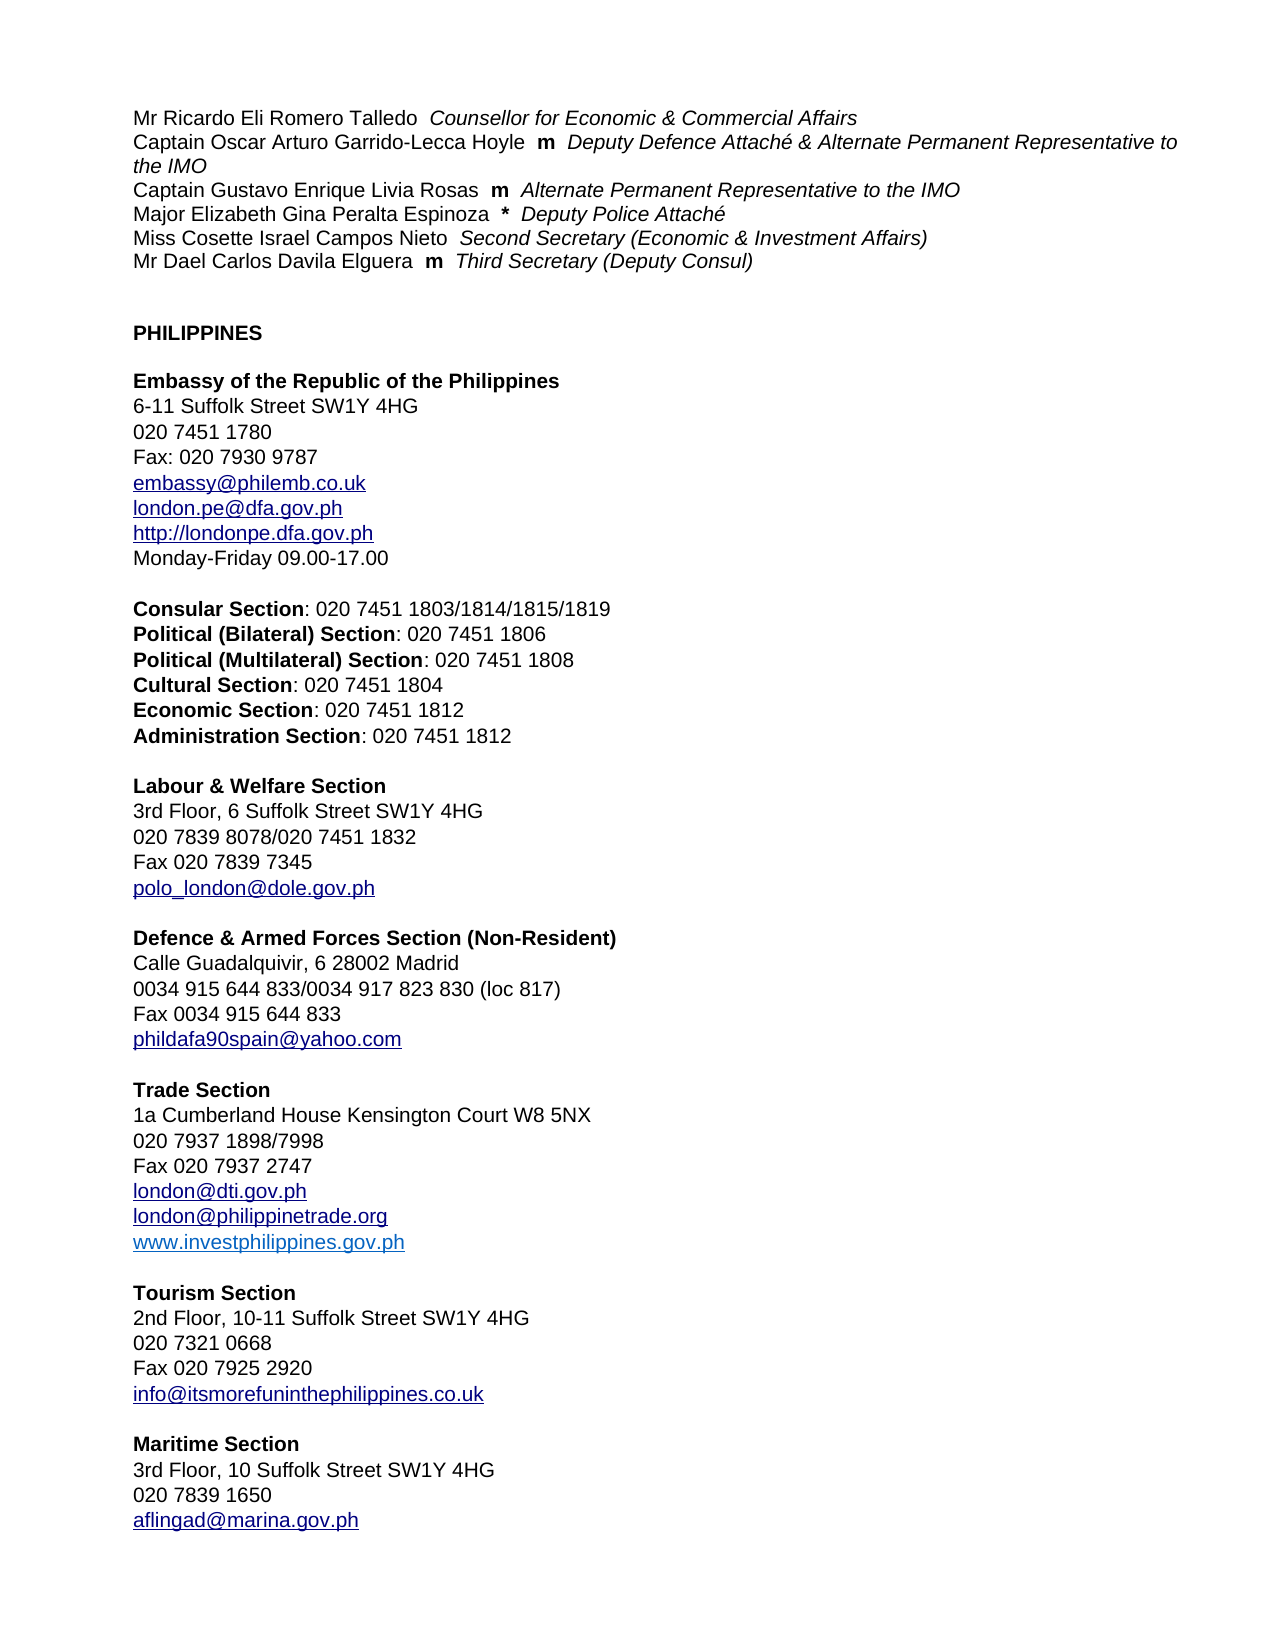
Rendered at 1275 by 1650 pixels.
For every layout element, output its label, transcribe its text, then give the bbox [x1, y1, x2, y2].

text Defence & Armed Forces Section (Non-Resident) [133, 926, 1181, 950]
text 020 7839 1650 [133, 1483, 1181, 1507]
text Monday-Friday 09.00-17.00 [133, 546, 1181, 570]
text 1a Cumberland House Kensington Court W8 5NX [133, 1103, 1181, 1127]
text london@philippinetrade.org [133, 1204, 1181, 1228]
text info@itsmorefuninthephilippines.co.uk [133, 1382, 1181, 1406]
text 3rd Floor, 10 Suffolk Street SW1Y 4HG [133, 1457, 1181, 1481]
text www.investphilippines.gov.ph [133, 1230, 1181, 1254]
text Consular Section: 020 7451 1803/1814/1815/1819 [133, 597, 1181, 621]
text Mr Ricardo Eli Romero Talledo Counsellor for Economic & Commercial Affairs [133, 106, 1181, 129]
text http://londonpe.dfa.gov.ph [133, 521, 1181, 545]
text Embassy of the Republic of the Philippines [133, 369, 1181, 393]
text Captain Oscar Arturo Garrido-Lecca Hoyle m Deputy Defence Attaché & Alternate Permanent Representative to the IMO [133, 129, 1181, 177]
text PHILIPPINES [133, 321, 1181, 345]
text Fax 0034 915 644 833 [133, 1002, 1181, 1026]
text Miss Cosette Israel Campos Nieto Second Secretary (Economic & Investment Affairs) [133, 225, 1181, 249]
text Tourism Section [133, 1280, 1181, 1304]
text polo_london@dole.gov.ph [133, 875, 1181, 899]
text Administration Section: 020 7451 1812 [133, 723, 1181, 747]
text Maritime Section [133, 1432, 1181, 1456]
text Political (Multilateral) Section: 020 7451 1808 [133, 647, 1181, 671]
text Labour & Welfare Section [133, 774, 1181, 798]
text aflingad@marina.gov.ph [133, 1508, 1181, 1532]
text london@dti.gov.ph [133, 1179, 1181, 1203]
text Calle Guadalquivir, 6 28002 Madrid [133, 951, 1181, 975]
text embassy@philemb.co.uk [133, 470, 1181, 494]
text Political (Bilateral) Section: 020 7451 1806 [133, 622, 1181, 646]
text Fax 020 7925 2920 [133, 1356, 1181, 1380]
text Captain Gustavo Enrique Livia Rosas m Alternate Permanent Representative to the IMO [133, 177, 1181, 201]
text 0034 915 644 833/0034 917 823 830 (loc 817) [133, 977, 1181, 1001]
text Fax 020 7839 7345 [133, 850, 1181, 874]
text Mr Dael Carlos Davila Elguera m Third Secretary (Deputy Consul) [133, 249, 1181, 273]
text 3rd Floor, 6 Suffolk Street SW1Y 4HG [133, 799, 1181, 823]
text Fax 020 7937 2747 [133, 1154, 1181, 1178]
text 2nd Floor, 10-11 Suffolk Street SW1Y 4HG [133, 1306, 1181, 1329]
text 020 7839 8078/020 7451 1832 [133, 825, 1181, 849]
text Fax: 020 7930 9787 [133, 445, 1181, 469]
text 6-11 Suffolk Street SW1Y 4HG [133, 394, 1181, 418]
text Economic Section: 020 7451 1812 [133, 698, 1181, 722]
text 020 7937 1898/7998 [133, 1128, 1181, 1152]
text london.pe@dfa.gov.ph [133, 496, 1181, 519]
text Cultural Section: 020 7451 1804 [133, 673, 1181, 697]
text 020 7451 1780 [133, 420, 1181, 444]
text Trade Section [133, 1078, 1181, 1102]
text Major Elizabeth Gina Peralta Espinoza * Deputy Police Attaché [133, 201, 1181, 225]
text phildafa90spain@yahoo.com [133, 1027, 1181, 1051]
text 020 7321 0668 [133, 1331, 1181, 1355]
